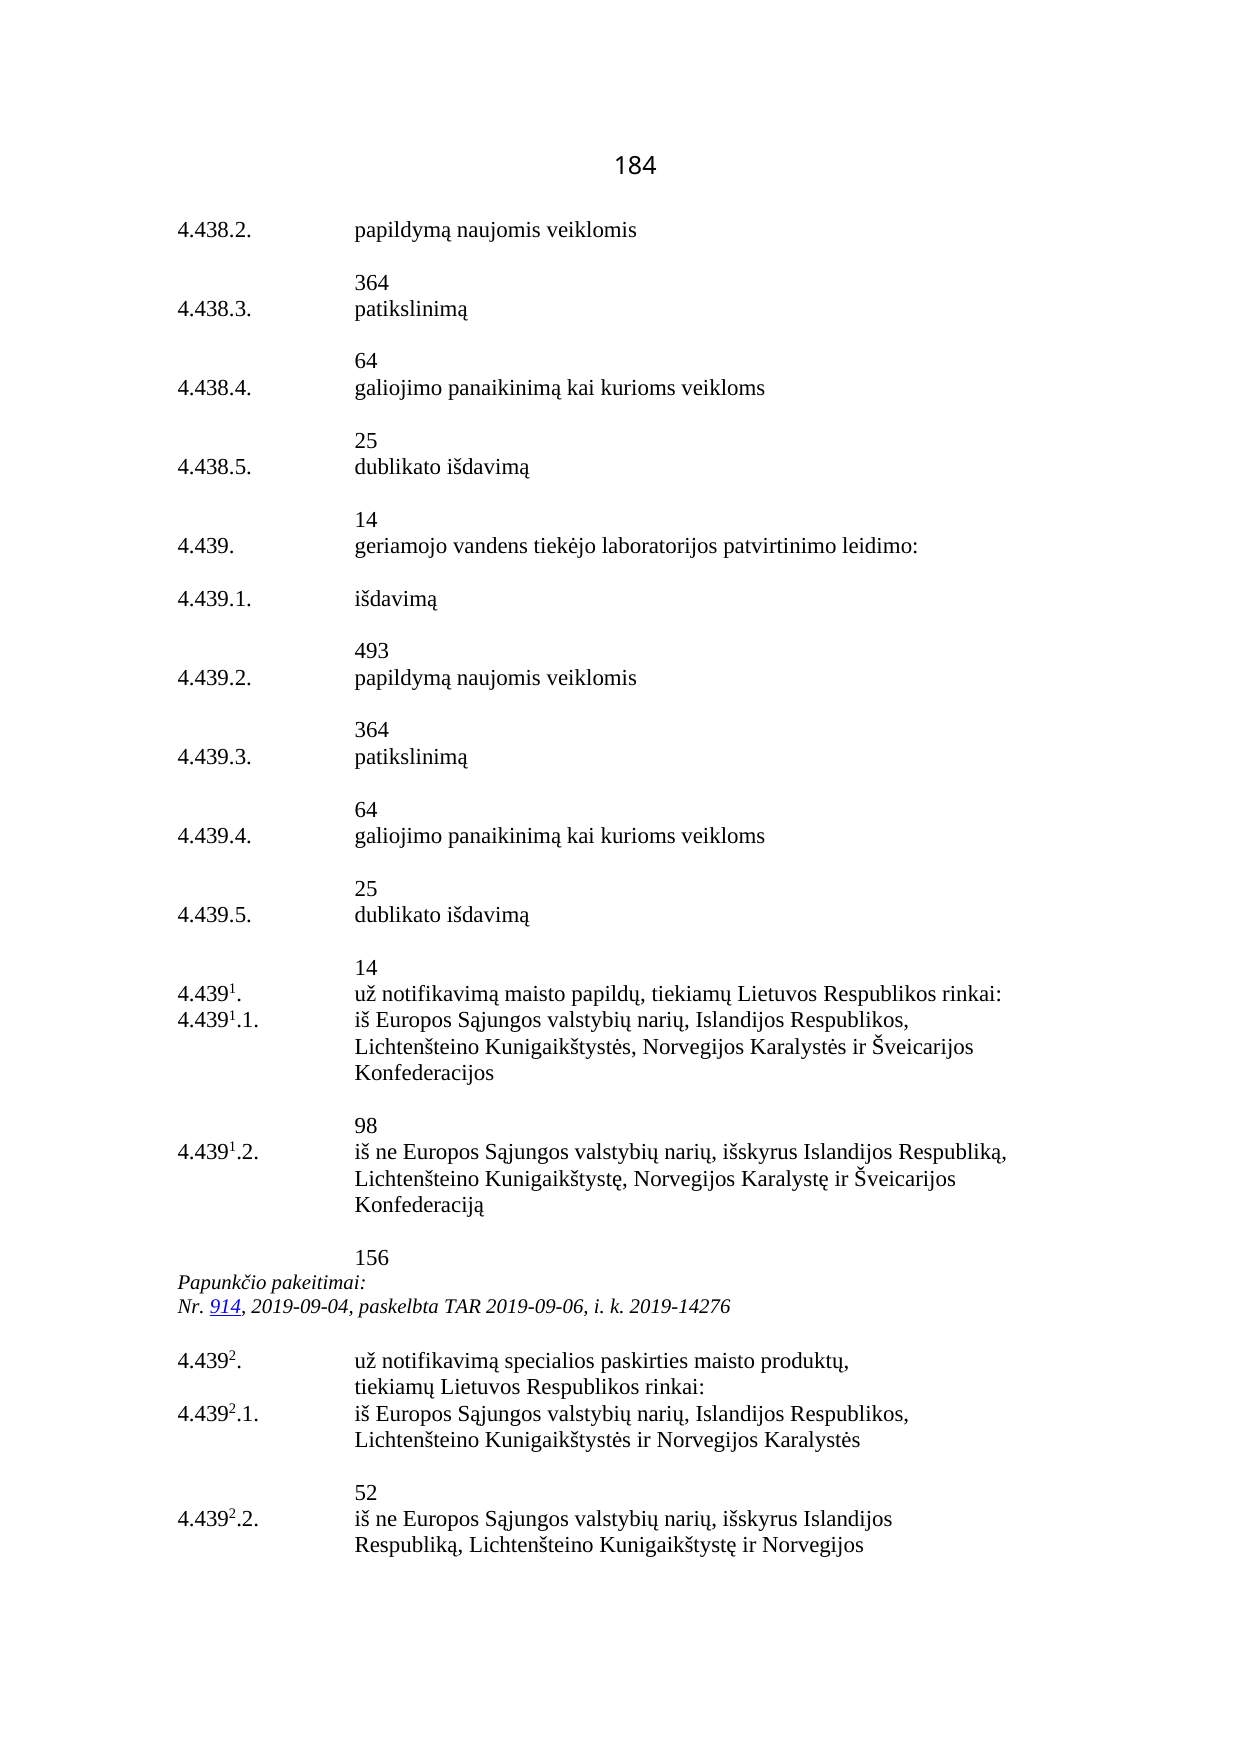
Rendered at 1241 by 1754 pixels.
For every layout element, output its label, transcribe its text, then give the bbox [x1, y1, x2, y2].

text 4.4391.2. iš ne Europos Sąjungos valstybių narių, išskyrus Islandijos Respubliką, Lichtenšteino Kunigaikštystę, Norvegijos Karalystę ir Šveicarijos Konfederaciją 156 [177, 1138, 1033, 1270]
text Papunkčio pakeitimai: [177, 1270, 1092, 1294]
text Nr. 914, 2019-09-04, paskelbta TAR 2019-09-06, i. k. 2019-14276 [177, 1294, 1092, 1318]
text 4.4392.2. iš ne Europos Sąjungos valstybių narių, išskyrus Islandijos [177, 1505, 945, 1531]
text 4.438.4. galiojimo panaikinimą kai kurioms veikloms 25 [177, 374, 945, 453]
text 4.439.5. dublikato išdavimą 14 [177, 901, 945, 980]
text Lichtenšteino Kunigaikštystės ir Norvegijos Karalystės 52 [354, 1426, 945, 1505]
text 4.439.1. išdavimą 493 [177, 585, 945, 664]
text 4.4391.1. iš Europos Sąjungos valstybių narių, Islandijos Respublikos, Lichtenšteino Kunigaikštystės, Norvegijos Karalystės ir Šveicarijos Konfederacijos 98 [177, 1006, 1033, 1138]
text tiekiamų Lietuvos Respublikos rinkai: [354, 1373, 945, 1399]
text 4.439.4. galiojimo panaikinimą kai kurioms veikloms 25 [177, 822, 945, 901]
text 4.439.2. papildymą naujomis veiklomis 364 [177, 664, 945, 743]
text Respubliką, Lichtenšteino Kunigaikštystę ir Norvegijos [354, 1531, 945, 1558]
text 4.439.3. patikslinimą 64 [177, 743, 945, 822]
text 4.438.2. papildymą naujomis veiklomis 364 [177, 216, 945, 295]
text 4.438.3. patikslinimą 64 [177, 295, 945, 374]
text 4.438.5. dublikato išdavimą 14 [177, 453, 945, 532]
text 4.4392. už notifikavimą specialios paskirties maisto produktų, [177, 1347, 945, 1373]
text 4.439. geriamojo vandens tiekėjo laboratorijos patvirtinimo leidimo: [177, 532, 945, 585]
text 4.4391. už notifikavimą maisto papildų, tiekiamų Lietuvos Respublikos rinkai: [177, 980, 1033, 1006]
text 4.4392.1. iš Europos Sąjungos valstybių narių, Islandijos Respublikos, [177, 1399, 945, 1426]
